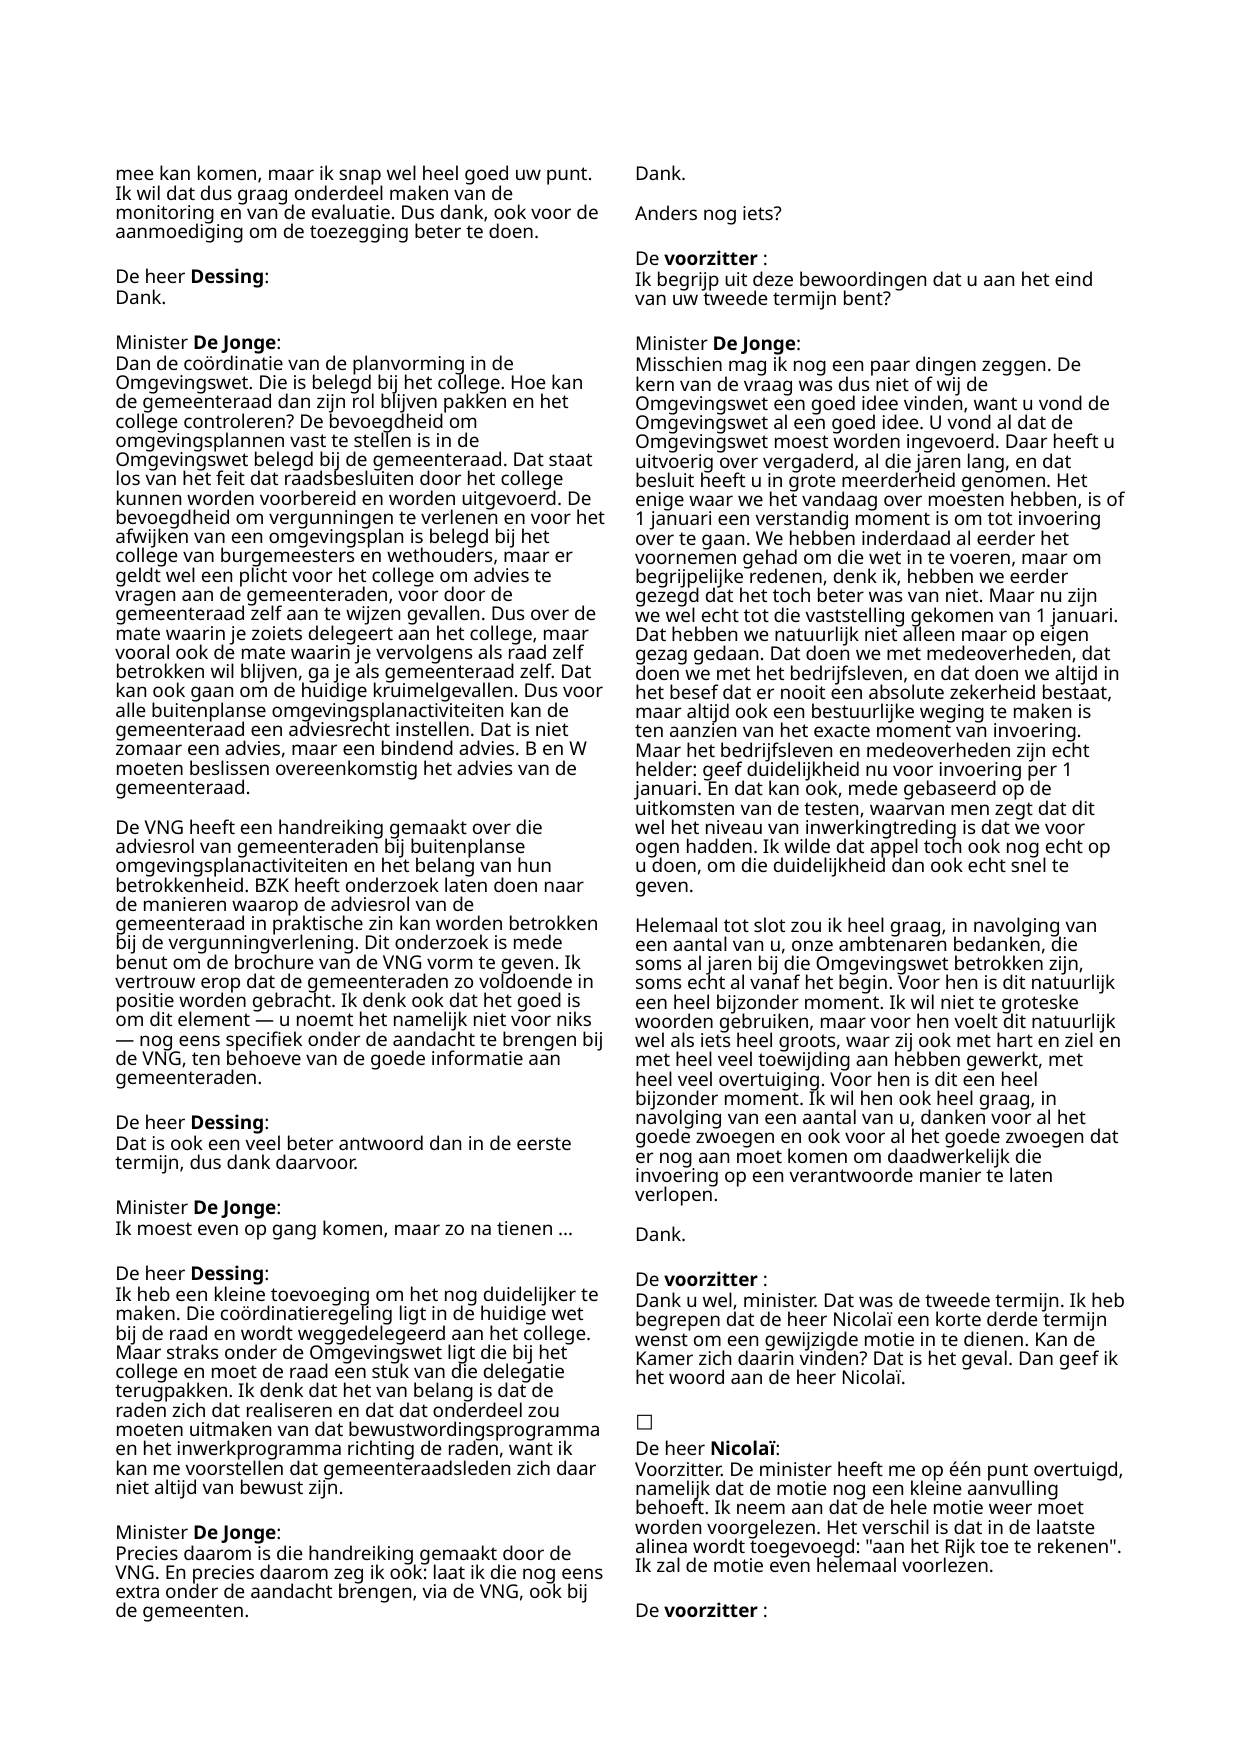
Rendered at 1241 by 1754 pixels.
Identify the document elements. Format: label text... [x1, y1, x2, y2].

text Dat is ook een veel beter antwoord dan in de eerste termijn, dus dank daarvoor. [115, 1135, 605, 1174]
text ⬜ [635, 1409, 1125, 1435]
text Ik heb een kleine toevoeging om het nog duidelijker te maken. Die coördinatieregeling ligt in de huidige wet bij de raad en wordt weggedelegeerd aan het college. Maar straks onder de Omgevingswet ligt die bij het college en moet de raad een stuk van die delegatie terugpakken. Ik denk dat het van belang is dat de raden zich dat realiseren en dat dat onderdeel zou moeten uitmaken van dat bewustwordingsprogramma en het inwerkprogramma richting de raden, want ik kan me voorstellen dat gemeenteraadsleden zich daar niet altijd van bewust zijn. [115, 1286, 605, 1498]
text Minister De Jonge: [115, 1519, 605, 1544]
text Minister De Jonge: [635, 331, 1125, 356]
text Dank. [115, 289, 605, 308]
text Precies daarom is die handreiking gemaakt door de VNG. En precies daarom zeg ik ook: laat ik die nog eens extra onder de aandacht brengen, via de VNG, ook bij de gemeenten. [115, 1544, 605, 1622]
text De voorzitter : [635, 245, 1125, 271]
text Ik begrijp uit deze bewoordingen dat u aan het eind van uw tweede termijn bent? [635, 271, 1125, 310]
text Minister De Jonge: [115, 1194, 605, 1220]
text Minister De Jonge: [115, 329, 605, 355]
text De voorzitter : [635, 1266, 1125, 1292]
text De VNG heeft een handreiking gemaakt over die adviesrol van gemeenteraden bij buitenplanse omgevingsplanactiviteiten en het belang van hun betrokkenheid. BZK heeft onderzoek laten doen naar de manieren waarop de adviesrol van de gemeenteraad in praktische zin kan worden betrokken bij de vergunningverlening. Dit onderzoek is mede benut om de brochure van de VNG vorm te geven. Ik vertrouw erop dat de gemeenteraden zo voldoende in positie worden gebracht. Ik denk ook dat het goed is om dit element — u noemt het namelijk niet voor niks — nog eens specifiek onder de aandacht te brengen bij de VNG, ten behoeve van de goede informatie aan gemeenteraden. [115, 819, 605, 1088]
text Voorzitter. De minister heeft me op één punt overtuigd, namelijk dat de motie nog een kleine aanvulling behoeft. Ik neem aan dat de hele motie weer moet worden voorgelezen. Het verschil is dat in de laatste alinea wordt toegevoegd: "aan het Rijk toe te rekenen". Ik zal de motie even helemaal voorlezen. [635, 1461, 1125, 1576]
text Helemaal tot slot zou ik heel graag, in navolging van een aantal van u, onze ambtenaren bedanken, die soms al jaren bij die Omgevingswet betrokken zijn, soms echt al vanaf het begin. Voor hen is dit natuurlijk een heel bijzonder moment. Ik wil niet te groteske woorden gebruiken, maar voor hen voelt dit natuurlijk wel als iets heel groots, waar zij ook met hart en ziel en met heel veel toewijding aan hebben gewerkt, met heel veel overtuiging. Voor hen is dit een heel bijzonder moment. Ik wil hen ook heel graag, in navolging van een aantal van u, danken voor al het goede zwoegen en ook voor al het goede zwoegen dat er nog aan moet komen om daadwerkelijk die invoering op een verantwoorde manier te laten verlopen. [635, 917, 1125, 1206]
text Dan de coördinatie van de planvorming in de Omgevingswet. Die is belegd bij het college. Hoe kan de gemeenteraad dan zijn rol blijven pakken en het college controleren? De bevoegdheid om omgevingsplannen vast te stellen is in de Omgevingswet belegd bij de gemeenteraad. Dat staat los van het feit dat raadsbesluiten door het college kunnen worden voorbereid en worden uitgevoerd. De bevoegdheid om vergunningen te verlenen en voor het afwijken van een omgevingsplan is belegd bij het college van burgemeesters en wethouders, maar er geldt wel een plicht voor het college om advies te vragen aan de gemeenteraden, voor door de gemeenteraad zelf aan te wijzen gevallen. Dus over de mate waarin je zoiets delegeert aan het college, maar vooral ook de mate waarin je vervolgens als raad zelf betrokken wil blijven, ga je als gemeenteraad zelf. Dat kan ook gaan om de huidige kruimelgevallen. Dus voor alle buitenplanse omgevingsplanactiviteiten kan de gemeenteraad een adviesrecht instellen. Dat is niet zomaar een advies, maar een bindend advies. B en W moeten beslissen overeenkomstig het advies van de gemeenteraad. [115, 355, 605, 798]
text Anders nog iets? [635, 205, 1125, 224]
text De heer Dessing: [115, 263, 605, 289]
text Dank. [635, 1226, 1125, 1246]
text De voorzitter : [635, 1597, 1125, 1623]
text Misschien mag ik nog een paar dingen zeggen. De kern van de vraag was dus niet of wij de Omgevingswet een goed idee vinden, want u vond de Omgevingswet al een goed idee. U vond al dat de Omgevingswet moest worden ingevoerd. Daar heeft u uitvoerig over vergaderd, al die jaren lang, en dat besluit heeft u in grote meerderheid genomen. Het enige waar we het vandaag over moesten hebben, is of 1 januari een verstandig moment is om tot invoering over te gaan. We hebben inderdaad al eerder het voornemen gehad om die wet in te voeren, maar om begrijpelijke redenen, denk ik, hebben we eerder gezegd dat het toch beter was van niet. Maar nu zijn we wel echt tot die vaststelling gekomen van 1 januari. Dat hebben we natuurlijk niet alleen maar op eigen gezag gedaan. Dat doen we met medeoverheden, dat doen we met het bedrijfsleven, en dat doen we altijd in het besef dat er nooit een absolute zekerheid bestaat, maar altijd ook een bestuurlijke weging te maken is ten aanzien van het exacte moment van invoering. Maar het bedrijfsleven en medeoverheden zijn echt helder: geef duidelijkheid nu voor invoering per 1 januari. En dat kan ook, mede gebaseerd op de uitkomsten van de testen, waarvan men zegt dat dit wel het niveau van inwerkingtreding is dat we voor ogen hadden. Ik wilde dat appel toch ook nog echt op u doen, om die duidelijkheid dan ook echt snel te geven. [635, 356, 1125, 896]
text De heer Nicolaï: [635, 1435, 1125, 1461]
text mee kan komen, maar ik snap wel heel goed uw punt. Ik wil dat dus graag onderdeel maken van de monitoring en van de evaluatie. Dus dank, ook voor de aanmoediging om de toezegging beter te doen. [115, 165, 605, 242]
text De heer Dessing: [115, 1109, 605, 1135]
text Ik moest even op gang komen, maar zo na tienen … [115, 1220, 605, 1239]
text Dank. [635, 165, 1125, 184]
text De heer Dessing: [115, 1260, 605, 1286]
text Dank u wel, minister. Dat was de tweede termijn. Ik heb begrepen dat de heer Nicolaï een korte derde termijn wenst om een gewijzigde motie in te dienen. Kan de Kamer zich daarin vinden? Dat is het geval. Dan geef ik het woord aan de heer Nicolaï. [635, 1292, 1125, 1388]
